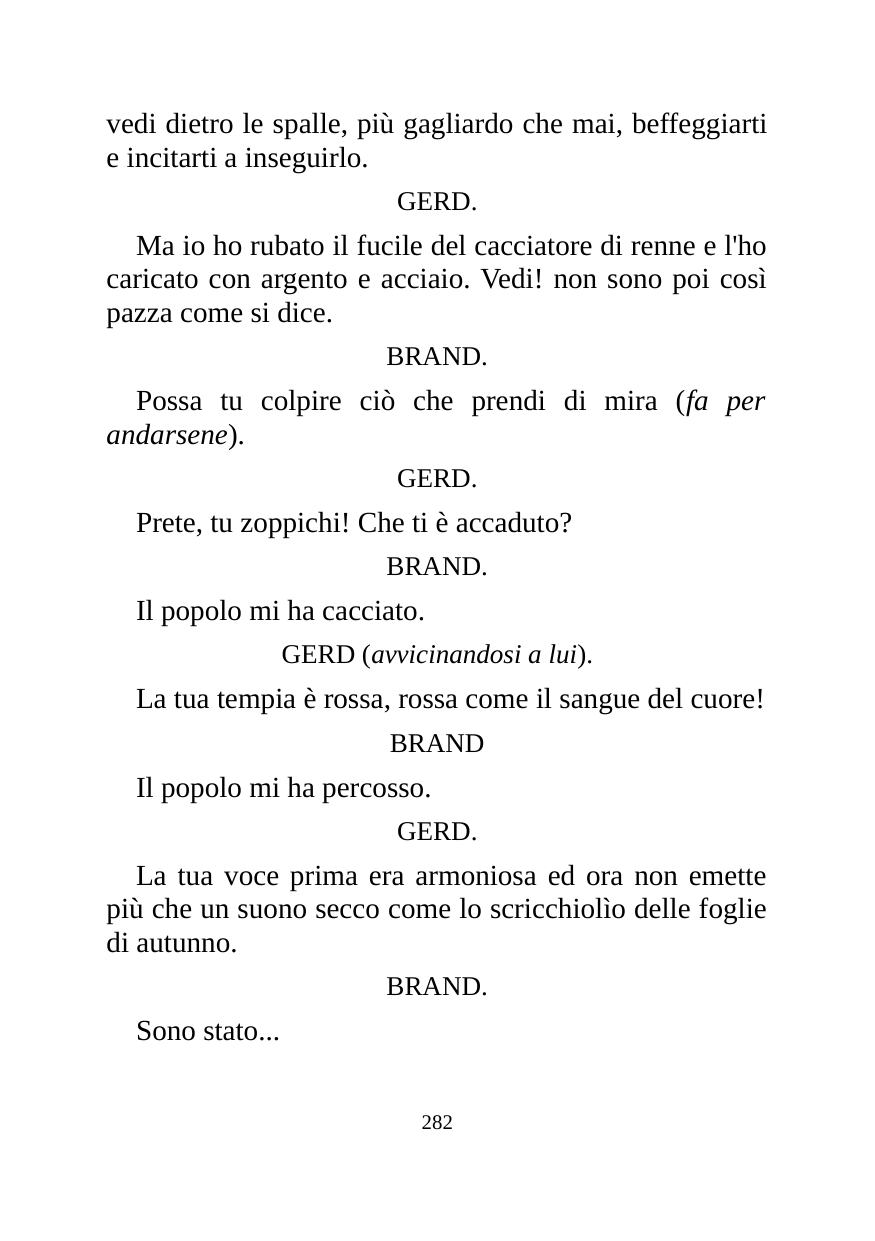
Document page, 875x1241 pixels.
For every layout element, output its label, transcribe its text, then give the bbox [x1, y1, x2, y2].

text Ma io ho rubato il fucile del cacciatore di renne e l'ho caricato con argento e acciaio. Vedi! non sono poi così pazza come si dice. [106, 228, 768, 329]
text BRAND. [106, 970, 768, 1002]
text GERD (avvicinandosi a lui). [106, 639, 768, 670]
text GERD. [106, 815, 768, 846]
text BRAND. [106, 340, 768, 372]
text BRAND. [106, 550, 768, 582]
text Il popolo mi ha percosso. [106, 770, 768, 803]
text Possa tu colpire ciò che prendi di mira (fa per andarsene). [106, 383, 768, 450]
text BRAND [106, 727, 768, 758]
text GERD. [106, 462, 768, 493]
text Il popolo mi ha cacciato. [106, 593, 768, 627]
text La tua voce prima era armoniosa ed ora non emette più che un suono secco come lo scricchiolìo delle foglie di autunno. [106, 858, 768, 959]
text Prete, tu zoppichi! Che ti è accaduto? [106, 505, 768, 539]
text GERD. [106, 185, 768, 216]
text vedi dietro le spalle, più gagliardo che mai, beffeggiarti e incitarti a inseguirlo. [106, 106, 768, 173]
text La tua tempia è rossa, rossa come il sangue del cuore! [106, 682, 768, 715]
text Sono stato... [106, 1013, 768, 1047]
